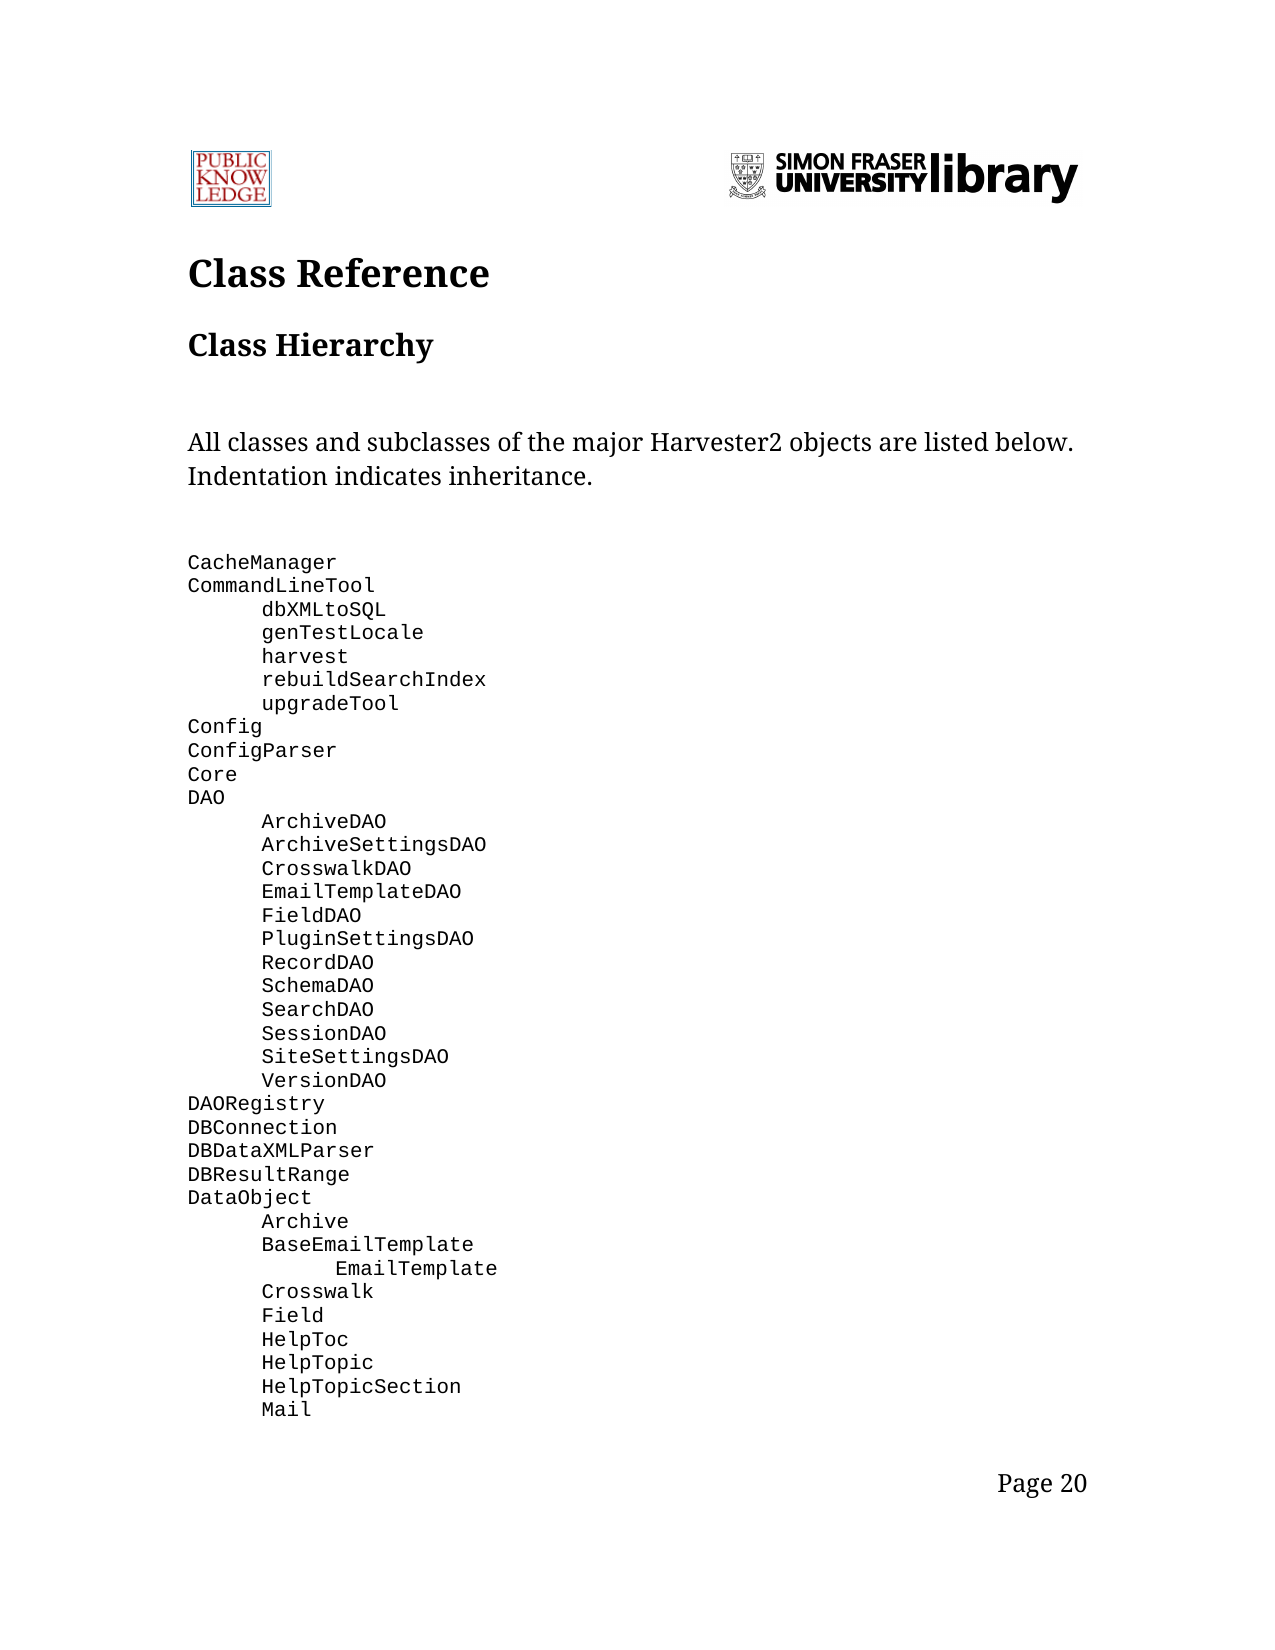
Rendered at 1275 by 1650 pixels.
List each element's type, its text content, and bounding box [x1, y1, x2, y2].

text HelpTopicSection [187, 1376, 1087, 1399]
text BaseEmailTemplate [187, 1234, 1087, 1258]
text DBDataXMLParser [187, 1140, 1087, 1164]
text harvest [187, 646, 1087, 669]
text Crosswalk [187, 1282, 1087, 1305]
text ConfigParser [187, 740, 1087, 764]
text dbXMLtoSQL [187, 599, 1087, 622]
subtitle Class Hierarchy [187, 324, 1087, 366]
text FieldDAO [187, 905, 1087, 928]
text RecordDAO [187, 952, 1087, 976]
text SchemaDAO [187, 976, 1087, 999]
text rebuildSearchIndex [187, 669, 1087, 693]
text Field [187, 1305, 1087, 1329]
text ArchiveDAO [187, 811, 1087, 834]
text Mail [187, 1399, 1087, 1423]
text Core [187, 764, 1087, 787]
subtitle Class Reference [187, 247, 1087, 299]
text ArchiveSettingsDAO [187, 834, 1087, 858]
text HelpToc [187, 1329, 1087, 1352]
text VersionDAO [187, 1070, 1087, 1093]
text HelpTopic [187, 1352, 1087, 1376]
text genTestLocale [187, 622, 1087, 646]
text CommandLineTool [187, 575, 1087, 599]
text EmailTemplate [187, 1258, 1087, 1282]
text SessionDAO [187, 1023, 1087, 1046]
text SiteSettingsDAO [187, 1046, 1087, 1070]
text DAO [187, 787, 1087, 811]
text DAORegistry [187, 1093, 1087, 1117]
text upgradeTool [187, 693, 1087, 717]
text All classes and subclasses of the major Harvester2 objects are listed below. Indentation indicates inheritance. [187, 425, 1087, 493]
text Archive [187, 1211, 1087, 1234]
text SearchDAO [187, 999, 1087, 1023]
picture [193, 150, 272, 205]
text DBConnection [187, 1117, 1087, 1140]
text CrosswalkDAO [187, 858, 1087, 881]
text DataObject [187, 1187, 1087, 1211]
text PluginSettingsDAO [187, 928, 1087, 952]
text Config [187, 717, 1087, 740]
text EmailTemplateDAO [187, 881, 1087, 905]
text DBResultRange [187, 1164, 1087, 1187]
text CacheManager [187, 552, 1087, 575]
picture [723, 150, 1083, 207]
